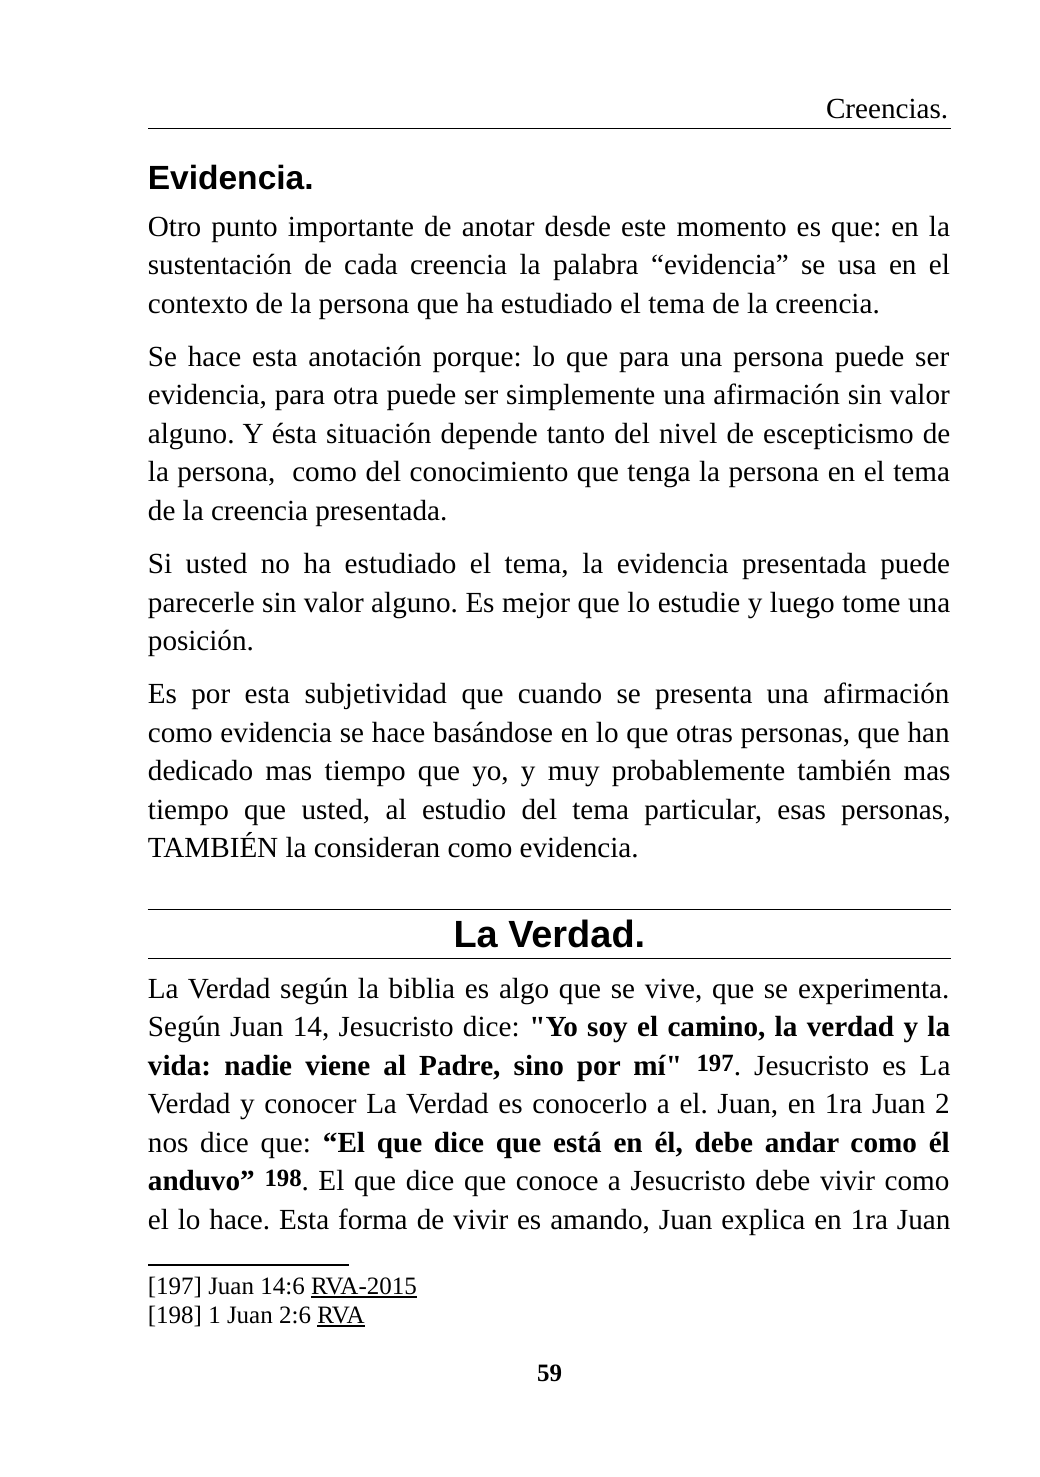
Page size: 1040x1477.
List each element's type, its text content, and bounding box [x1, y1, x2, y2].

subtitle La Verdad. [148, 910, 951, 958]
text 1 Juan 2:6 RVA [148, 1300, 951, 1329]
text Otro punto importante de anotar desde este momento es que: en la sustentación de cada creencia la palabra “evidencia” se usa en el contexto de la persona que ha estudiado el tema de la creencia. [148, 209, 951, 319]
text Se hace esta anotación porque: lo que para una persona puede ser evidencia, para otra puede ser simplemente una afirmación sin valor alguno. Y ésta situación depende tanto del nivel de escepticismo de la persona, como del conocimiento que tenga la persona en el tema de la creencia presentada. [148, 339, 951, 527]
text La Verdad según la biblia es algo que se vive, que se experimenta. Según Juan 14, Jesucristo dice: "Yo soy el camino, la verdad y la vida: nadie viene al Padre, sino por mí" . Jesucristo es La Verdad y conocer La Verdad es conocerlo a el. Juan, en 1ra Juan 2 nos dice que: “El que dice que está en él, debe andar como él anduvo” . El que dice que conoce a Jesucristo debe vivir como el lo hace. Esta forma de vivir es amando, Juan explica en 1ra Juan [148, 971, 951, 1236]
subtitle Evidencia. [148, 157, 951, 196]
text Es por esta subjetividad que cuando se presenta una afirmación como evidencia se hace basándose en lo que otras personas, que han dedicado mas tiempo que yo, y muy probablemente también mas tiempo que usted, al estudio del tema particular, esas personas, TAMBIÉN la consideran como evidencia. [148, 676, 951, 864]
text Si usted no ha estudiado el tema, la evidencia presentada puede parecerle sin valor alguno. Es mejor que lo estudie y luego tome una posición. [148, 546, 951, 657]
text Juan 14:6 RVA-2015 [148, 1271, 951, 1300]
